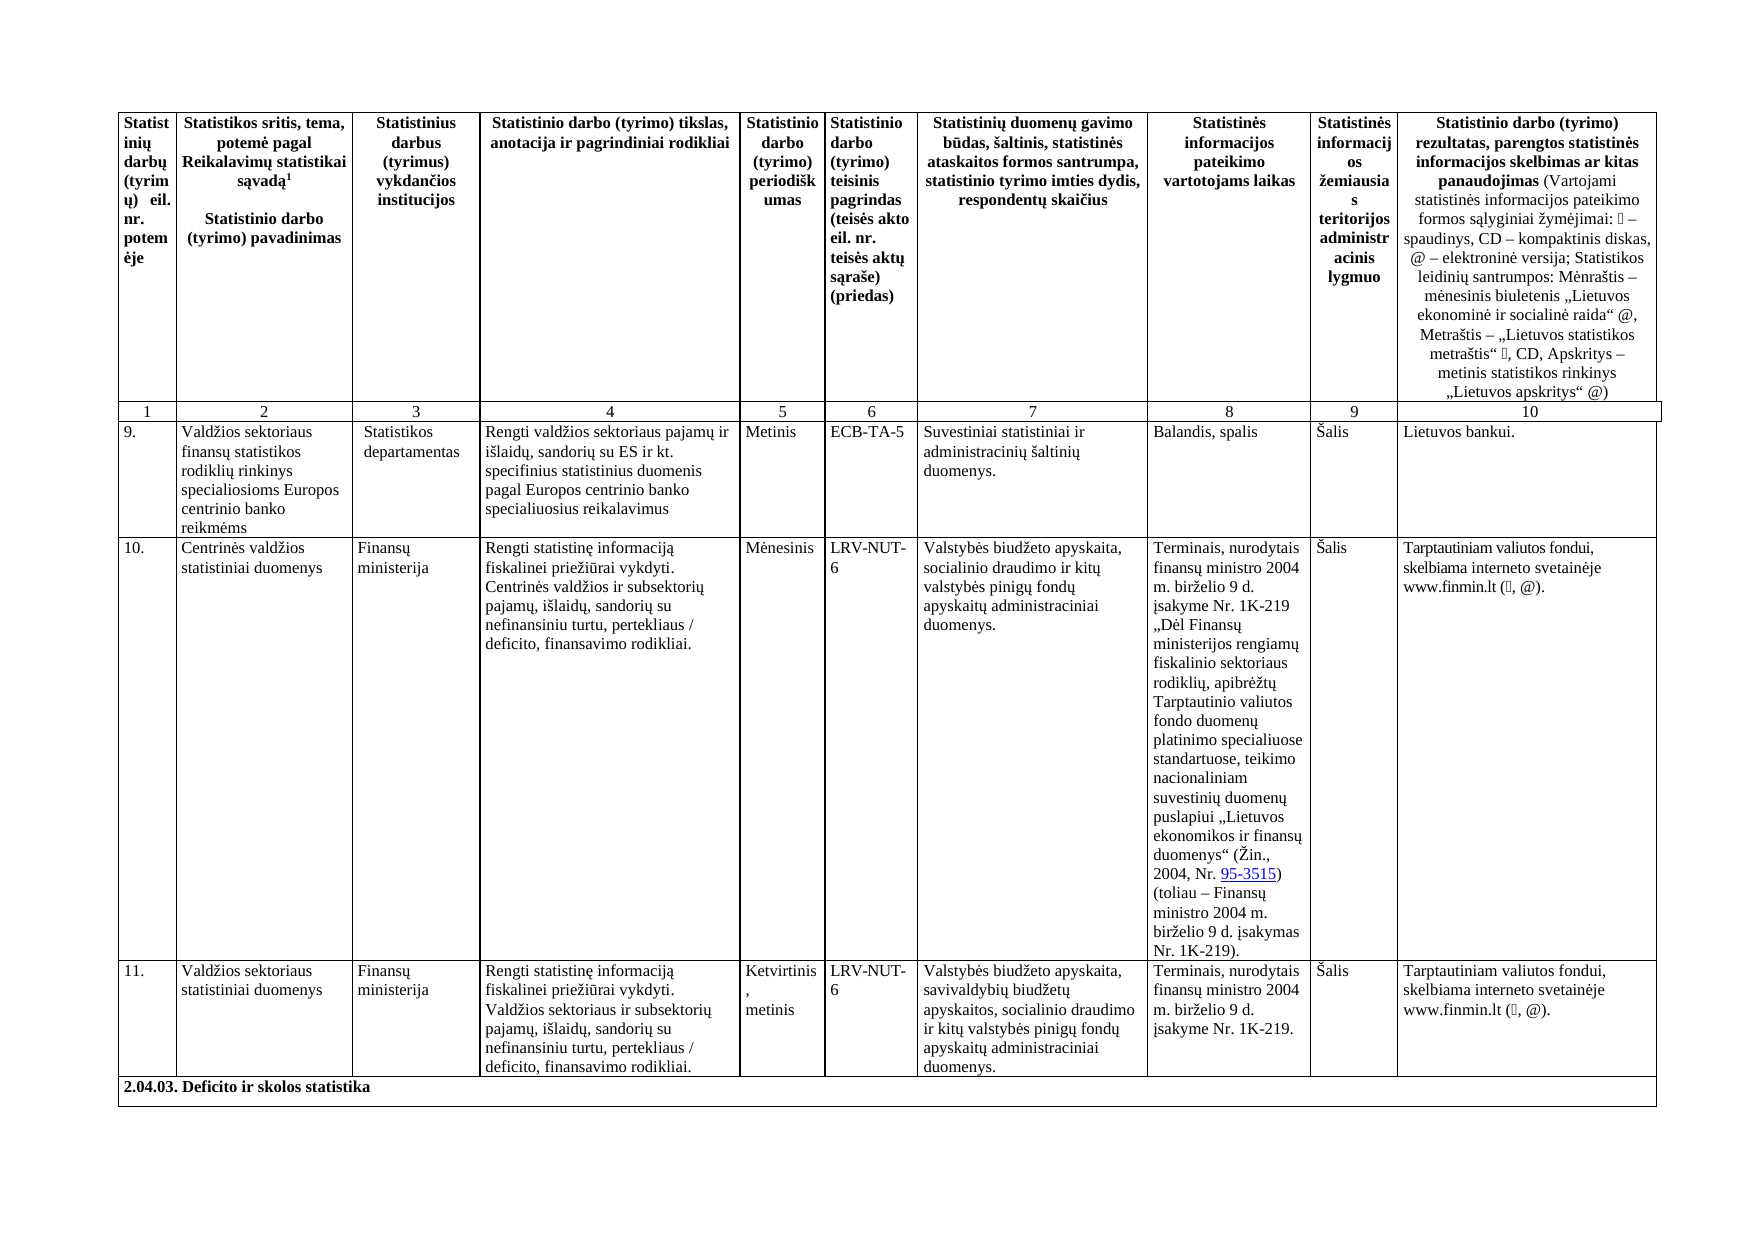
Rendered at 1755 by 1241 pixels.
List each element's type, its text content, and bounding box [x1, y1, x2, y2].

table_cell Valdžios sektoriaus statistiniai duomenys [177, 961, 352, 1076]
table_cell Suvestiniai statistiniai ir administracinių šaltinių duomenys. [918, 422, 1147, 537]
table_header Statistinių darbų (tyrimų) eil. nr. potemėje [119, 113, 176, 401]
table_cell Valstybės biudžeto apyskaita, savivaldybių biudžetų apyskaitos, socialinio draudimo ir kitų valstybės pinigų fondų apyskaitų administraciniai duomenys. [918, 961, 1147, 1076]
table_cell Mėnesinis [741, 538, 824, 960]
table_cell Šalis [1311, 422, 1397, 537]
table_cell [1657, 422, 1662, 537]
table_cell 2 [177, 402, 352, 421]
table_cell Rengti valdžios sektoriaus pajamų ir išlaidų, sandorių su ES ir kt. specifinius statistinius duomenis pagal Europos centrinio banko specialiuosius reikalavimus [481, 422, 739, 537]
table_cell 6 [826, 402, 917, 421]
table_cell Balandis, spalis [1148, 422, 1310, 537]
table_header Statistinės informacijos žemiausias teritorijos administracinis lygmuo [1311, 113, 1397, 401]
table_cell 7 [918, 402, 1147, 421]
table_cell Terminais, nurodytais finansų ministro 2004 m. birželio 9 d. įsakyme Nr. 1K-219 „Dėl Finansų ministerijos rengiamų fiskalinio sektoriaus rodiklių, apibrėžtų Tarptautinio valiutos fondo duomenų platinimo specialiuose standartuose, teikimo nacionaliniam suvestinių duomenų puslapiui „Lietuvos ekonomikos ir finansų duomenys“ (Žin., 2004, Nr. 95-3515) (toliau – Finansų ministro 2004 m. birželio 9 d. įsakymas Nr. 1K-219). [1148, 538, 1310, 960]
table_cell 11. [119, 961, 176, 1076]
table_cell 2.04.03. Deficito ir skolos statistika [119, 1077, 1656, 1106]
table_cell 10 [1398, 402, 1661, 421]
table_cell Centrinės valdžios statistiniai duomenys [177, 538, 352, 960]
table_header Statistinio darbo (tyrimo) tikslas, anotacija ir pagrindiniai rodikliai [481, 113, 739, 401]
table_cell 9 [1311, 402, 1397, 421]
table_cell ECB-TA-5 [826, 422, 917, 537]
table_cell Terminais, nurodytais finansų ministro 2004 m. birželio 9 d. įsakyme Nr. 1K-219. [1148, 961, 1310, 1076]
table_cell Šalis [1311, 538, 1397, 960]
table_cell Metinis [741, 422, 824, 537]
table_cell Rengti statistinę informaciją fiskalinei priežiūrai vykdyti. Valdžios sektoriaus ir subsektorių pajamų, išlaidų, sandorių su nefinansiniu turtu, pertekliaus / deficito, finansavimo rodikliai. [481, 961, 739, 1076]
table_cell Tarptautiniam valiutos fondui, skelbiama interneto svetainėje www.finmin.lt (, @). [1398, 961, 1656, 1076]
table_header Statistinius darbus (tyrimus) vykdančios institucijos [353, 113, 479, 401]
table_cell 10. [119, 538, 176, 960]
table_cell Valstybės biudžeto apyskaita, socialinio draudimo ir kitų valstybės pinigų fondų apyskaitų administraciniai duomenys. [918, 538, 1147, 960]
table_cell LRV-NUT-6 [826, 961, 917, 1076]
table_header Statistinės informacijos pateikimo vartotojams laikas [1148, 113, 1310, 401]
table_header [1657, 112, 1662, 401]
table_cell 1 [119, 402, 176, 421]
table_header Statistinio darbo (tyrimo) periodiškumas [741, 113, 824, 401]
table_cell 5 [741, 402, 824, 421]
table_header Statistinio darbo (tyrimo) teisinis pagrindas (teisės akto eil. nr. teisės aktų sąraše) (priedas) [826, 113, 917, 401]
table_cell Tarptautiniam valiutos fondui, skelbiama interneto svetainėje www.finmin.lt (, @). [1398, 538, 1656, 960]
table_cell [1657, 1076, 1662, 1106]
table_cell 8 [1148, 402, 1310, 421]
table_cell 9. [119, 422, 176, 537]
table_cell LRV-NUT-6 [826, 538, 917, 960]
table_cell Ketvirtinis, metinis [741, 961, 824, 1076]
table_cell [1657, 537, 1662, 960]
table_cell Lietuvos bankui. [1398, 422, 1656, 537]
table_cell Finansų ministerija [353, 538, 479, 960]
table_cell Šalis [1311, 961, 1397, 1076]
table_cell Finansų ministerija [353, 961, 479, 1076]
table_header Statistinių duomenų gavimo būdas, šaltinis, statistinės ataskaitos formos santrumpa, statistinio tyrimo imties dydis, respondentų skaičius [918, 113, 1147, 401]
table_cell Rengti statistinę informaciją fiskalinei priežiūrai vykdyti. Centrinės valdžios ir subsektorių pajamų, išlaidų, sandorių su nefinansiniu turtu, pertekliaus / deficito, finansavimo rodikliai. [481, 538, 739, 960]
table_cell 4 [481, 402, 739, 421]
table_header Statistinio darbo (tyrimo) rezultatas, parengtos statistinės informacijos skelbimas ar kitas panaudojimas (Vartojami statistinės informacijos pateikimo formos sąlyginiai žymėjimai:  – spaudinys, CD – kompaktinis diskas, @ – elektroninė versija; Statistikos leidinių santrumpos: Mėnraštis – mėnesinis biuletenis „Lietuvos ekonominė ir socialinė raida“ @, Metraštis – „Lietuvos statistikos metraštis“ , CD, Apskritys – metinis statistikos rinkinys „Lietuvos apskritys“ @) [1398, 113, 1656, 401]
table_header Statistikos sritis, tema, potemė pagal Reikalavimų statistikai sąvadą1 Statistinio darbo (tyrimo) pavadinimas [177, 113, 352, 401]
table_cell Valdžios sektoriaus finansų statistikos rodiklių rinkinys specialiosioms Europos centrinio banko reikmėms [177, 422, 352, 537]
table_cell Statistikos departamentas [353, 422, 479, 537]
table_cell [1657, 960, 1662, 1076]
table_cell 3 [353, 402, 479, 421]
